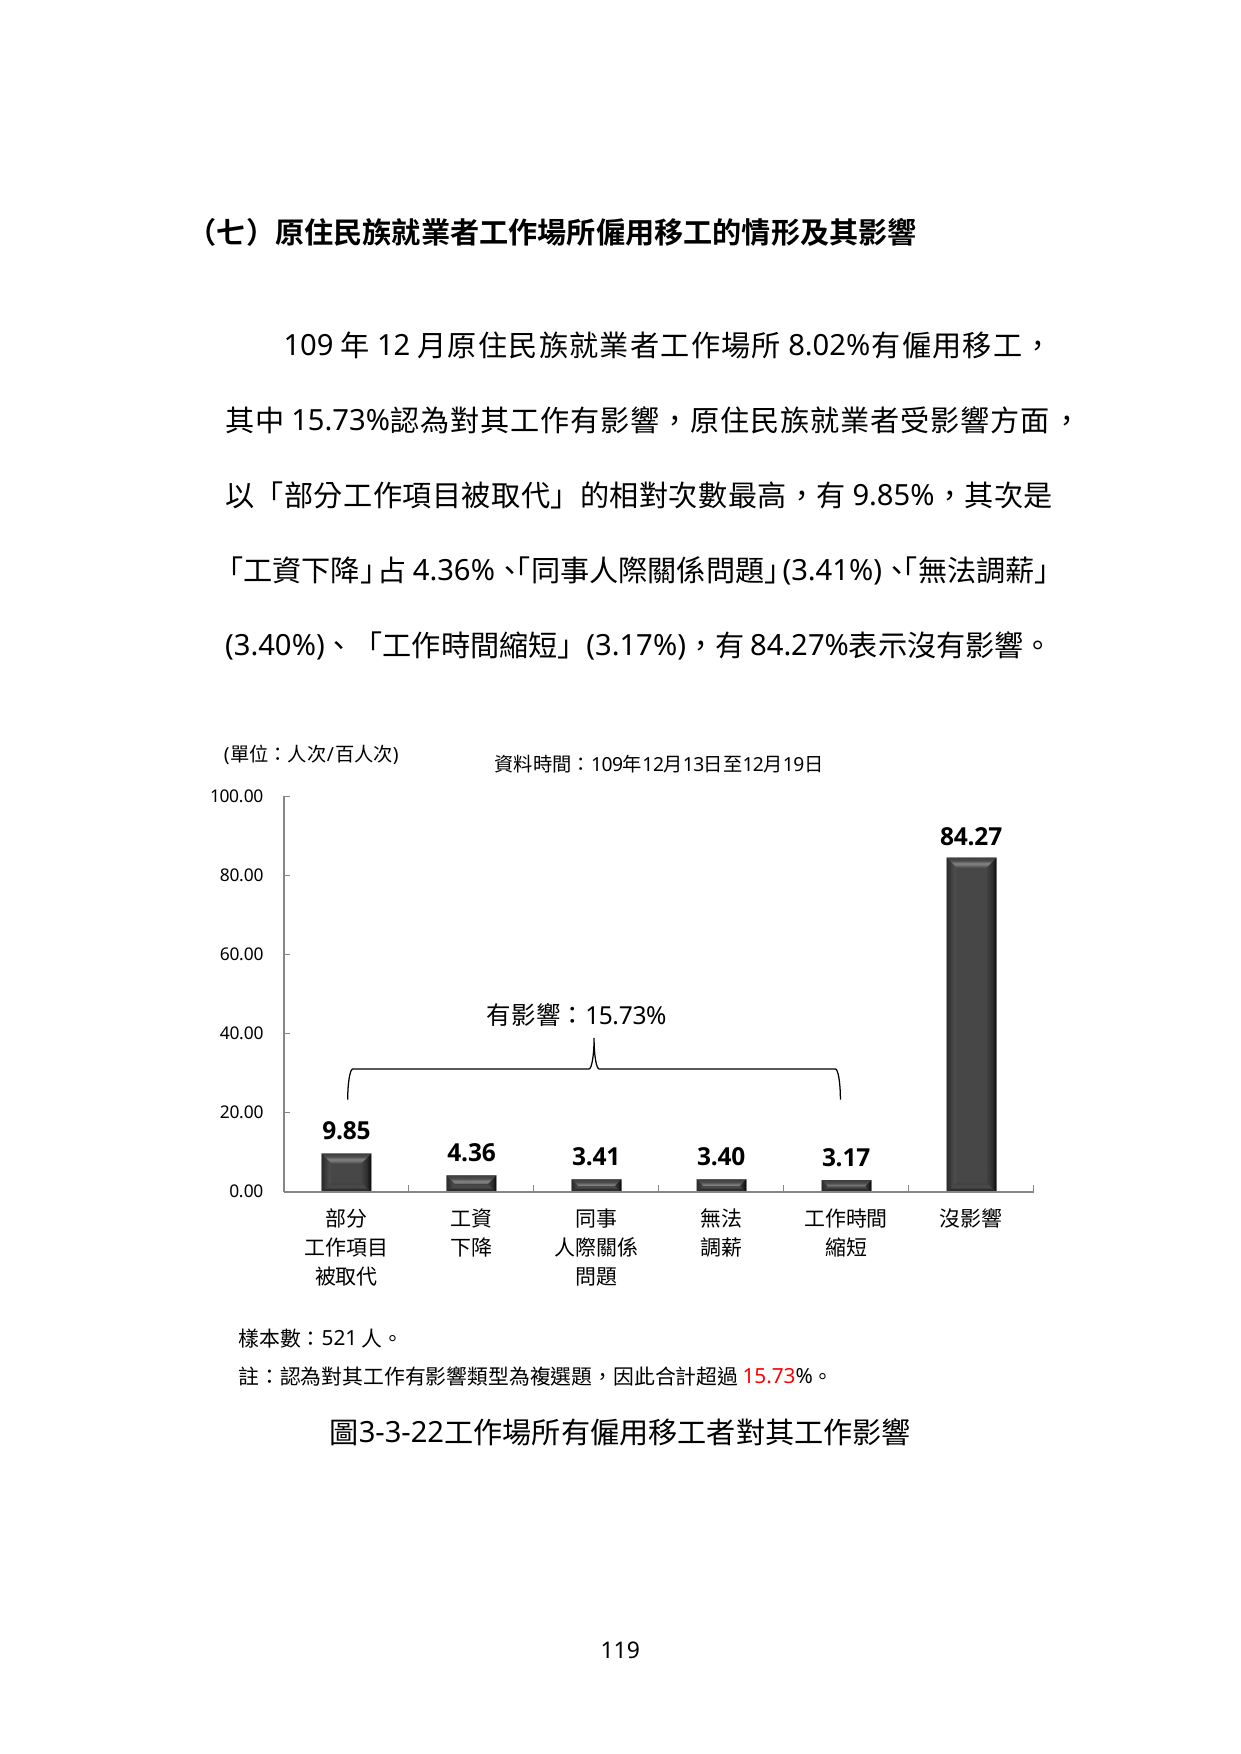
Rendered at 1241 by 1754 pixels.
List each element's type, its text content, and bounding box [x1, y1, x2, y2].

text 註：認為對其工作有影響類型為複選題，因此合計超過15.73%。 [238, 1350, 1053, 1387]
text （七）原住民族就業者工作場所僱用移工的情形及其影響 [187, 187, 1053, 262]
text 樣本數：521人。 [238, 1312, 1053, 1350]
list 工作場所有僱用移工者對其工作影響 [187, 1387, 1053, 1462]
text 109年12月原住民族就業者工作場所8.02%有僱用移工，其中15.73%認為對其工作有影響，原住民族就業者受影響方面，以「部分工作項目被取代」的相對次數最高，有9.85%，其次是「工資下降」占4.36%、「同事人際關係問題」(3.41%)、「無法調薪」(3.40%)、「工作時間縮短」(3.17%)，有84.27%表示沒有影響。 [225, 300, 1053, 675]
